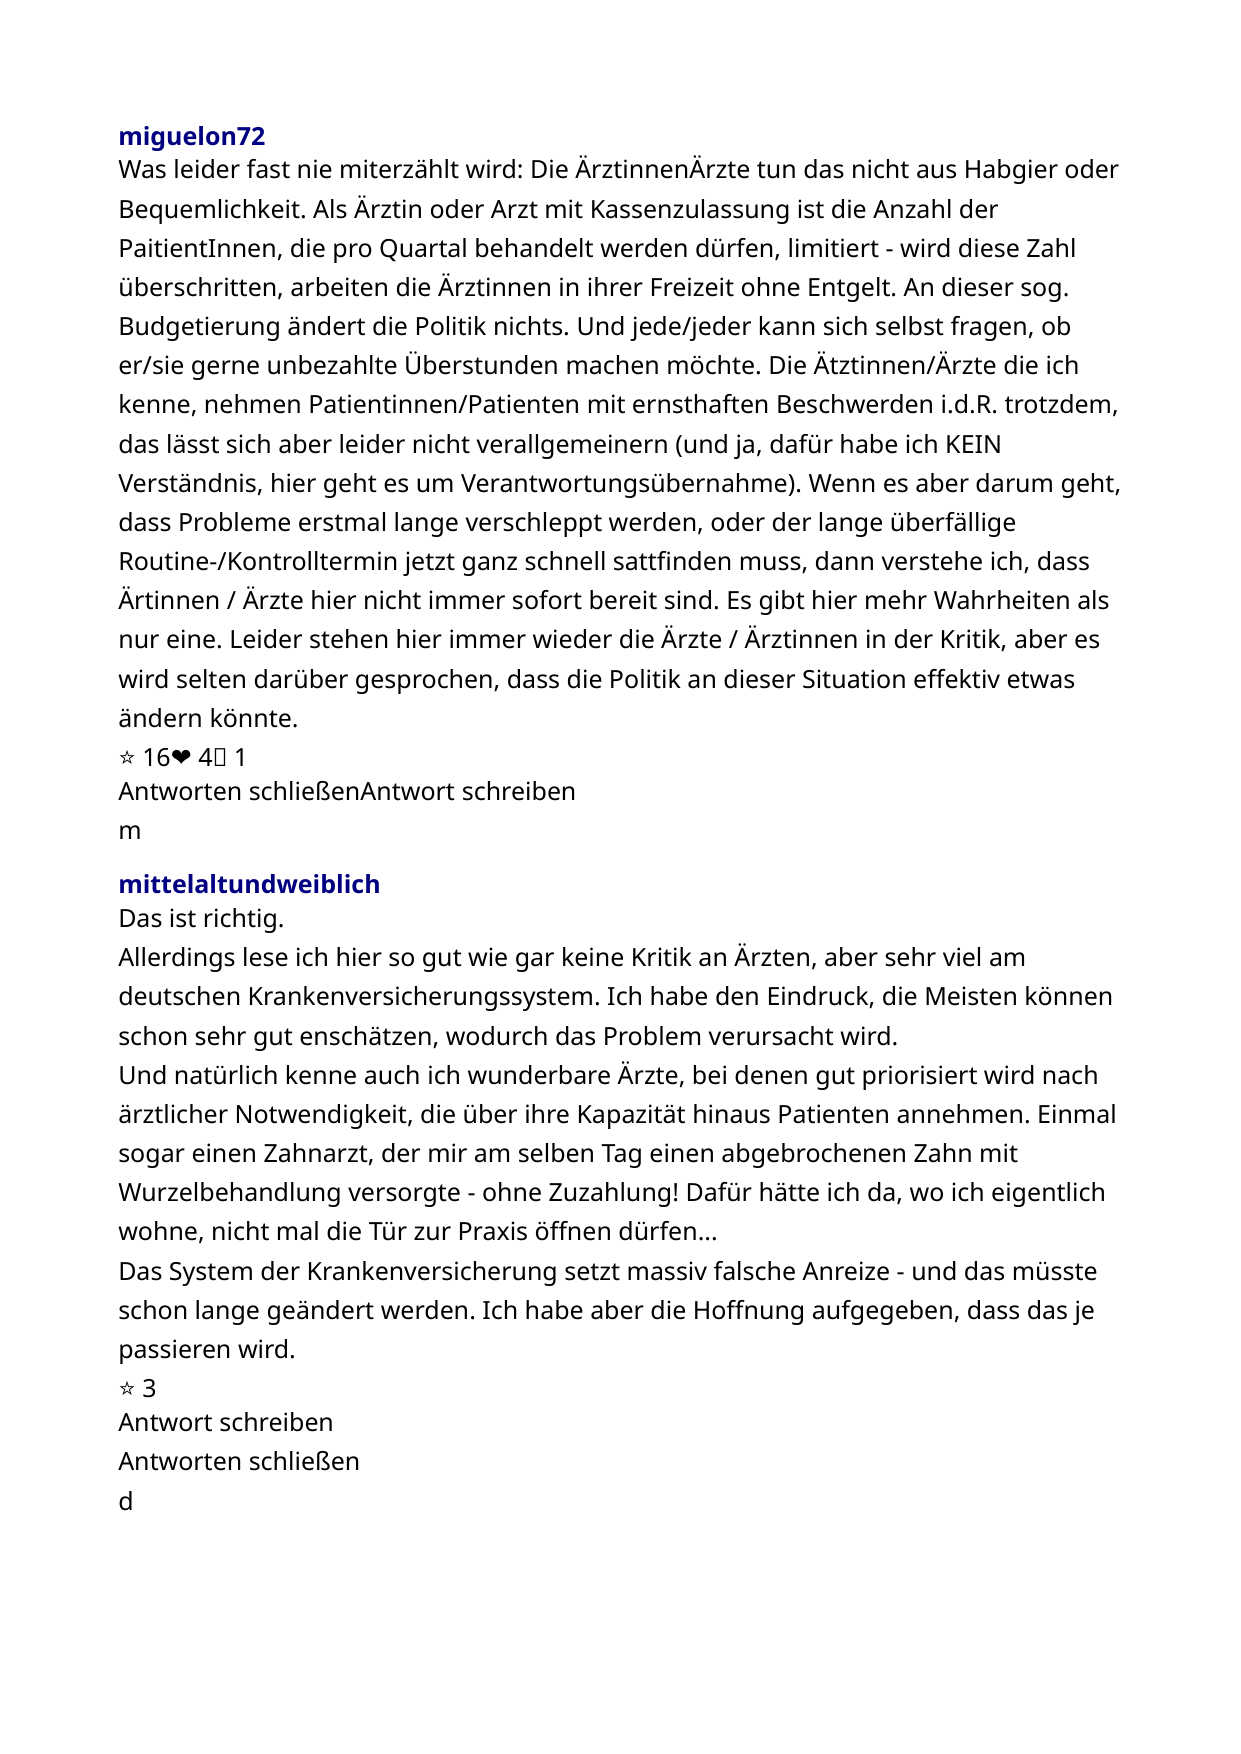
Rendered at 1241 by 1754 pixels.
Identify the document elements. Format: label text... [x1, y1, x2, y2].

subtitle miguelon72 [118, 118, 1122, 152]
text Das System der Krankenversicherung setzt massiv falsche Anreize - und das müsste schon lange geändert werden. Ich habe aber die Hoffnung aufgegeben, dass das je passieren wird. [118, 1253, 1122, 1366]
text ⭐️ 3 [118, 1371, 1122, 1405]
text Allerdings lese ich hier so gut wie gar keine Kritik an Ärzten, aber sehr viel am deutschen Krankenversicherungssystem. Ich habe den Eindruck, die Meisten können schon sehr gut enschätzen, wodurch das Problem verursacht wird. [118, 940, 1122, 1052]
text Was leider fast nie miterzählt wird: Die ÄrztinnenÄrzte tun das nicht aus Habgier oder Bequemlichkeit. Als Ärztin oder Arzt mit Kassenzulassung ist die Anzahl der PaitientInnen, die pro Quartal behandelt werden dürfen, limitiert - wird diese Zahl überschritten, arbeiten die Ärztinnen in ihrer Freizeit ohne Entgelt. An dieser sog. Budgetierung ändert die Politik nichts. Und jede/jeder kann sich selbst fragen, ob er/sie gerne unbezahlte Überstunden machen möchte. Die Ätztinnen/Ärzte die ich kenne, nehmen Patientinnen/Patienten mit ernsthaften Beschwerden i.d.R. trotzdem, das lässt sich aber leider nicht verallgemeinern (und ja, dafür habe ich KEIN Verständnis, hier geht es um Verantwortungsübernahme). Wenn es aber darum geht, dass Probleme erstmal lange verschleppt werden, oder der lange überfällige Routine-/Kontrolltermin jetzt ganz schnell sattfinden muss, dann verstehe ich, dass Ärtinnen / Ärzte hier nicht immer sofort bereit sind. Es gibt hier mehr Wahrheiten als nur eine. Leider stehen hier immer wieder die Ärzte / Ärztinnen in der Kritik, aber es wird selten darüber gesprochen, dass die Politik an dieser Situation effektiv etwas ändern könnte. [118, 152, 1122, 734]
subtitle mittelaltundweiblich [118, 867, 1122, 901]
text ⭐️ 16❤️ 4🤨 1 [118, 740, 1122, 774]
text Das ist richtig. [118, 901, 1122, 935]
text Antworten schließen [118, 1444, 1122, 1478]
text Antworten schließenAntwort schreiben [118, 774, 1122, 808]
text d [118, 1483, 1122, 1517]
text Und natürlich kenne auch ich wunderbare Ärzte, bei denen gut priorisiert wird nach ärztlicher Notwendigkeit, die über ihre Kapazität hinaus Patienten annehmen. Einmal sogar einen Zahnarzt, der mir am selben Tag einen abgebrochenen Zahn mit Wurzelbehandlung versorgte - ohne Zuzahlung! Dafür hätte ich da, wo ich eigentlich wohne, nicht mal die Tür zur Praxis öffnen dürfen... [118, 1057, 1122, 1248]
text m [118, 813, 1122, 847]
text Antwort schreiben [118, 1405, 1122, 1439]
